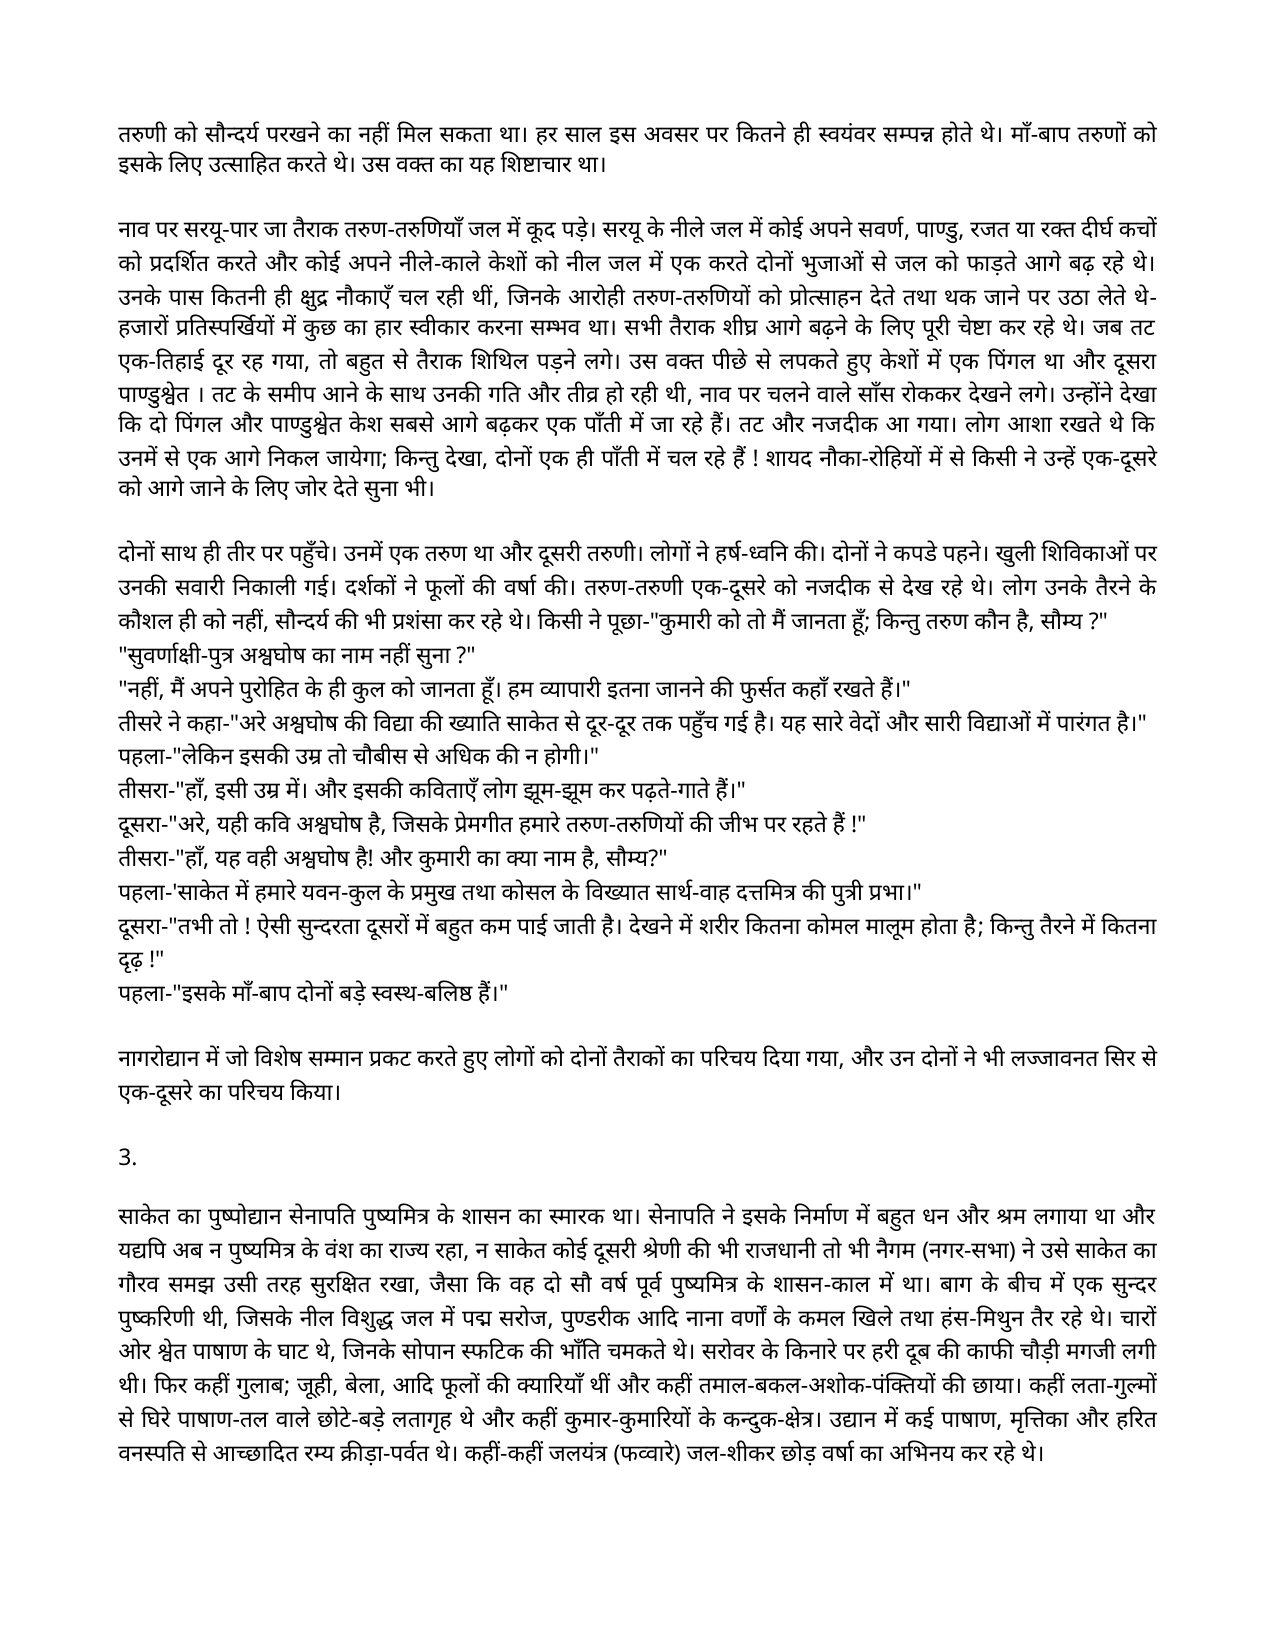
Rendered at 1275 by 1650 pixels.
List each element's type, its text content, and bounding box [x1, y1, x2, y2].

text दोनों साथ ही तीर पर पहुँचे। उनमें एक तरुण था और दूसरी तरुणी। लोगों ने हर्ष-ध्वनि की। दोनों ने कपडे पहने। खुली शिविकाओं पर उनकी सवारी निकाली गई। दर्शकों ने फूलों की वर्षा की। तरुण-तरुणी एक-दूसरे को नजदीक से देख रहे थे। लोग उनके तैरने के कौशल ही को नहीं, सौन्दर्य की भी प्रशंसा कर रहे थे। किसी ने पूछा-"कुमारी को तो मैं जानता हूँ; किन्तु तरुण कौन है, सौम्य ?" [118, 537, 1157, 639]
text 3. [118, 1141, 1157, 1173]
text तीसरा-"हाँ, यह वही अश्वघोष है! और कुमारी का क्या नाम है, सौम्य?" [118, 842, 1157, 876]
text पहला-"इसके माँ-बाप दोनों बड़े स्वस्थ-बलिष्ठ हैं।" [118, 977, 1157, 1011]
text नाव पर सरयू-पार जा तैराक तरुण-तरुणियाँ जल में कूद पड़े। सरयू के नीले जल में कोई अपने सवर्ण, पाण्डु, रजत या रक्त दीर्घ कचों को प्रदर्शित करते और कोई अपने नीले-काले केशों को नील जल में एक करते दोनों भुजाओं से जल को फाड़ते आगे बढ़ रहे थे। उनके पास कितनी ही क्षुद्र नौकाएँ चल रही थीं, जिनके आरोही तरुण-तरुणियों को प्रोत्साहन देते तथा थक जाने पर उठा लेते थे-हजारों प्रतिस्पर्खियों में कुछ का हार स्वीकार करना सम्भव था। सभी तैराक शीघ्र आगे बढ़ने के लिए पूरी चेष्टा कर रहे थे। जब तट एक-तिहाई दूर रह गया, तो बहुत से तैराक शिथिल पड़ने लगे। उस वक्त पीछे से लपकते हुए केशों में एक पिंगल था और दूसरा पाण्डुश्वेत । तट के समीप आने के साथ उनकी गति और तीव्र हो रही थी, नाव पर चलने वाले साँस रोककर देखने लगे। उन्होंने देखा कि दो पिंगल और पाण्डुश्वेत केश सबसे आगे बढ़कर एक पाँती में जा रहे हैं। तट और नजदीक आ गया। लोग आशा रखते थे कि उनमें से एक आगे निकल जायेगा; किन्तु देखा, दोनों एक ही पाँती में चल रहे हैं ! शायद नौका-रोहियों में से किसी ने उन्हें एक-दूसरे को आगे जाने के लिए जोर देते सुना भी। [118, 213, 1157, 506]
text तीसरे ने कहा-"अरे अश्वघोष की विद्या की ख्याति साकेत से दूर-दूर तक पहुँच गई है। यह सारे वेदों और सारी विद्याओं में पारंगत है।" [118, 706, 1157, 740]
text दूसरा-"तभी तो ! ऐसी सुन्दरता दूसरों में बहुत कम पाई जाती है। देखने में शरीर कितना कोमल मालूम होता है; किन्तु तैरने में कितना दृढ़ !" [118, 909, 1157, 977]
text "सुवर्णाक्षी-पुत्र अश्वघोष का नाम नहीं सुना ?" [118, 639, 1157, 673]
text पहला-"लेकिन इसकी उम्र तो चौबीस से अधिक की न होगी।" [118, 740, 1157, 774]
text तीसरा-"हाँ, इसी उम्र में। और इसकी कविताएँ लोग झूम-झूम कर पढ़ते-गाते हैं।" [118, 774, 1157, 808]
text "नहीं, मैं अपने पुरोहित के ही कुल को जानता हूँ। हम व्यापारी इतना जानने की फुर्सत कहाँ रखते हैं।" [118, 673, 1157, 706]
text दूसरा-"अरे, यही कवि अश्वघोष है, जिसके प्रेमगीत हमारे तरुण-तरुणियों की जीभ पर रहते हैं !" [118, 808, 1157, 842]
text नागरोद्यान में जो विशेष सम्मान प्रकट करते हुए लोगों को दोनों तैराकों का परिचय दिया गया, और उन दोनों ने भी लज्जावनत सिर से एक-दूसरे का परिचय किया। [118, 1042, 1157, 1110]
text तरुणी को सौन्दर्य परखने का नहीं मिल सकता था। हर साल इस अवसर पर कितने ही स्वयंवर सम्पन्न होते थे। माँ-बाप तरुणों को इसके लिए उत्साहित करते थे। उस वक्त का यह शिष्टाचार था। [118, 118, 1157, 182]
text साकेत का पुष्पोद्यान सेनापति पुष्यमित्र के शासन का स्मारक था। सेनापति ने इसके निर्माण में बहुत धन और श्रम लगाया था और यद्यपि अब न पुष्यमित्र के वंश का राज्य रहा, न साकेत कोई दूसरी श्रेणी की भी राजधानी तो भी नैगम (नगर-सभा) ने उसे साकेत का गौरव समझ उसी तरह सुरक्षित रखा, जैसा कि वह दो सौ वर्ष पूर्व पुष्यमित्र के शासन-काल में था। बाग के बीच में एक सुन्दर पुष्करिणी थी, जिसके नील विशुद्ध जल में पद्म सरोज, पुण्डरीक आदि नाना वर्णों के कमल खिले तथा हंस-मिथुन तैर रहे थे। चारों ओर श्वेत पाषाण के घाट थे, जिनके सोपान स्फटिक की भाँति चमकते थे। सरोवर के किनारे पर हरी दूब की काफी चौड़ी मगजी लगी थी। फिर कहीं गुलाब; जूही, बेला, आदि फूलों की क्यारियाँ थीं और कहीं तमाल-बकल-अशोक-पंक्तियों की छाया। कहीं लता-गुल्मों से घिरे पाषाण-तल वाले छोटे-बड़े लतागृह थे और कहीं कुमार-कुमारियों के कन्दुक-क्षेत्र। उद्यान में कई पाषाण, मृत्तिका और हरित वनस्पति से आच्छादित रम्य क्रीड़ा-पर्वत थे। कहीं-कहीं जलयंत्र (फव्वारे) जल-शीकर छोड़ वर्षा का अभिनय कर रहे थे। [118, 1204, 1157, 1471]
text पहला-'साकेत में हमारे यवन-कुल के प्रमुख तथा कोसल के विख्यात सार्थ-वाह दत्तमित्र की पुत्री प्रभा।" [118, 876, 1157, 909]
